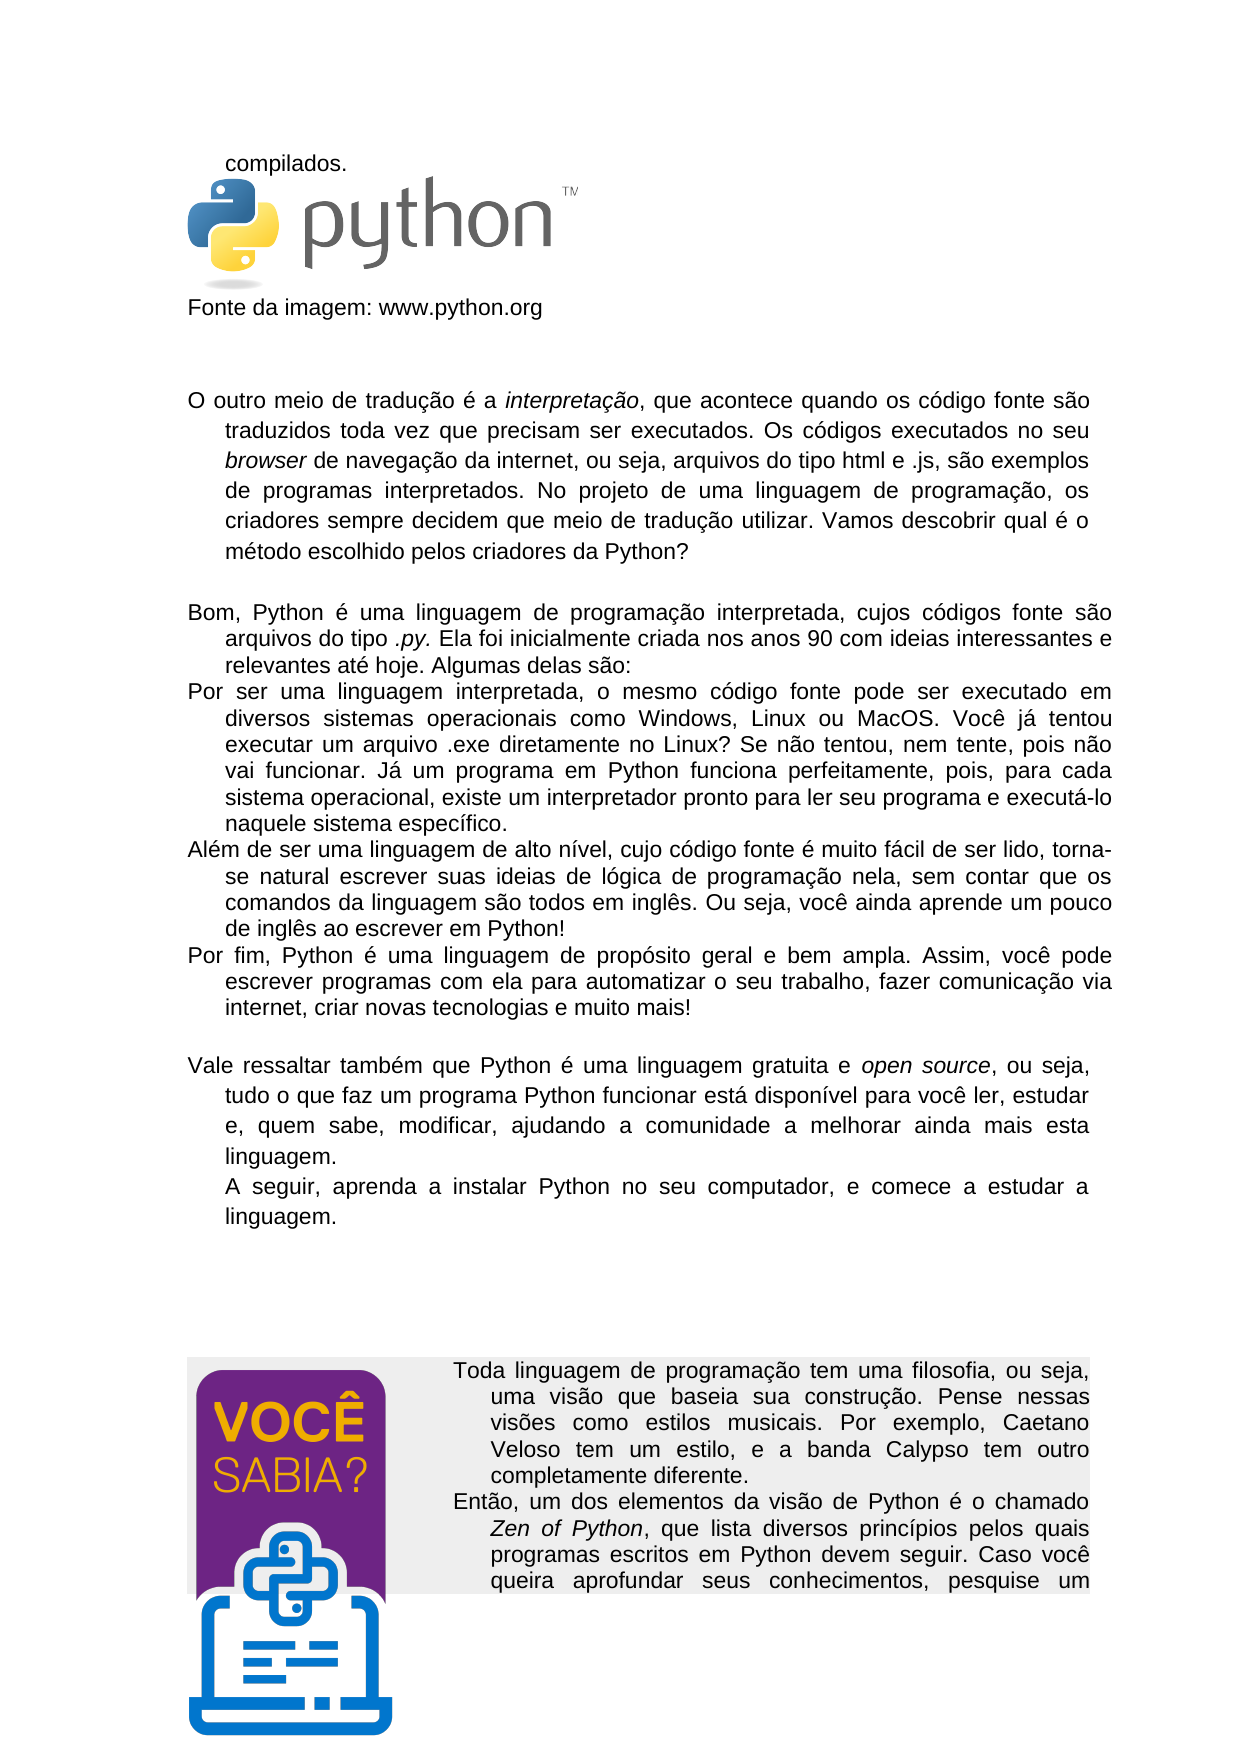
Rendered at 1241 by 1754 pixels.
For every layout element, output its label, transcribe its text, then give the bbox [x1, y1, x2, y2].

list Por ser uma linguagem interpretada, o mesmo código fonte pode ser executado em diversos sistemas operacionais como Windows, Linux ou MacOS. Você já tentou executar um arquivo .exe diretamente no Linux? Se não tentou, nem tente, pois não vai funcionar. Já um programa em Python funciona perfeitamente, pois, para cada sistema operacional, existe um interpretador pronto para ler seu programa e executá-lo naquele sistema específico. [187, 678, 1113, 836]
list Então, um dos elementos da visão de Python é o chamado Zen of Python, que lista diversos princípios pelos quais programas escritos em Python devem seguir. Caso você queira aprofundar seus conhecimentos, pesquise um [397, 1488, 1090, 1594]
list Fonte da imagem: www.python.org [187, 263, 1144, 351]
picture [184, 1362, 397, 1743]
picture [187, 176, 578, 290]
list Por fim, Python é uma linguagem de propósito geral e bem ampla. Assim, você pode escrever programas com ela para automatizar o seu trabalho, fazer comunicação via internet, criar novas tecnologias e muito mais! [187, 942, 1113, 1021]
list Bom, Python é uma linguagem de programação interpretada, cujos códigos fonte são arquivos do tipo .py. Ela foi inicialmente criada nos anos 90 com ideias interessantes e relevantes até hoje. Algumas delas são: [187, 599, 1113, 678]
list compilados. [187, 150, 1113, 176]
list O outro meio de tradução é a interpretação, que acontece quando os código fonte são traduzidos toda vez que precisam ser executados. Os códigos executados no seu browser de navegação da internet, ou seja, arquivos do tipo html e .js, são exemplos de programas interpretados. No projeto de uma linguagem de programação, os criadores sempre decidem que meio de tradução utilizar. Vamos descobrir qual é o método escolhido pelos criadores da Python? [187, 355, 1121, 595]
list Toda linguagem de programação tem uma filosofia, ou seja, uma visão que baseia sua construção. Pense nessas visões como estilos musicais. Por exemplo, Caetano Veloso tem um estilo, e a banda Calypso tem outro completamente diferente. [187, 1357, 1090, 1488]
list Vale ressaltar também que Python é uma linguagem gratuita e open source, ou seja, tudo o que faz um programa Python funcionar está disponível para você ler, estudar e, quem sabe, modificar, ajudando a comunidade a melhorar ainda mais esta linguagem. A seguir, aprenda a instalar Python no seu computador, e comece a estudar a linguagem. [187, 1021, 1121, 1261]
list Além de ser uma linguagem de alto nível, cujo código fonte é muito fácil de ser lido, torna-se natural escrever suas ideias de lógica de programação nela, sem contar que os comandos da linguagem são todos em inglês. Ou seja, você ainda aprende um pouco de inglês ao escrever em Python! [187, 836, 1113, 942]
